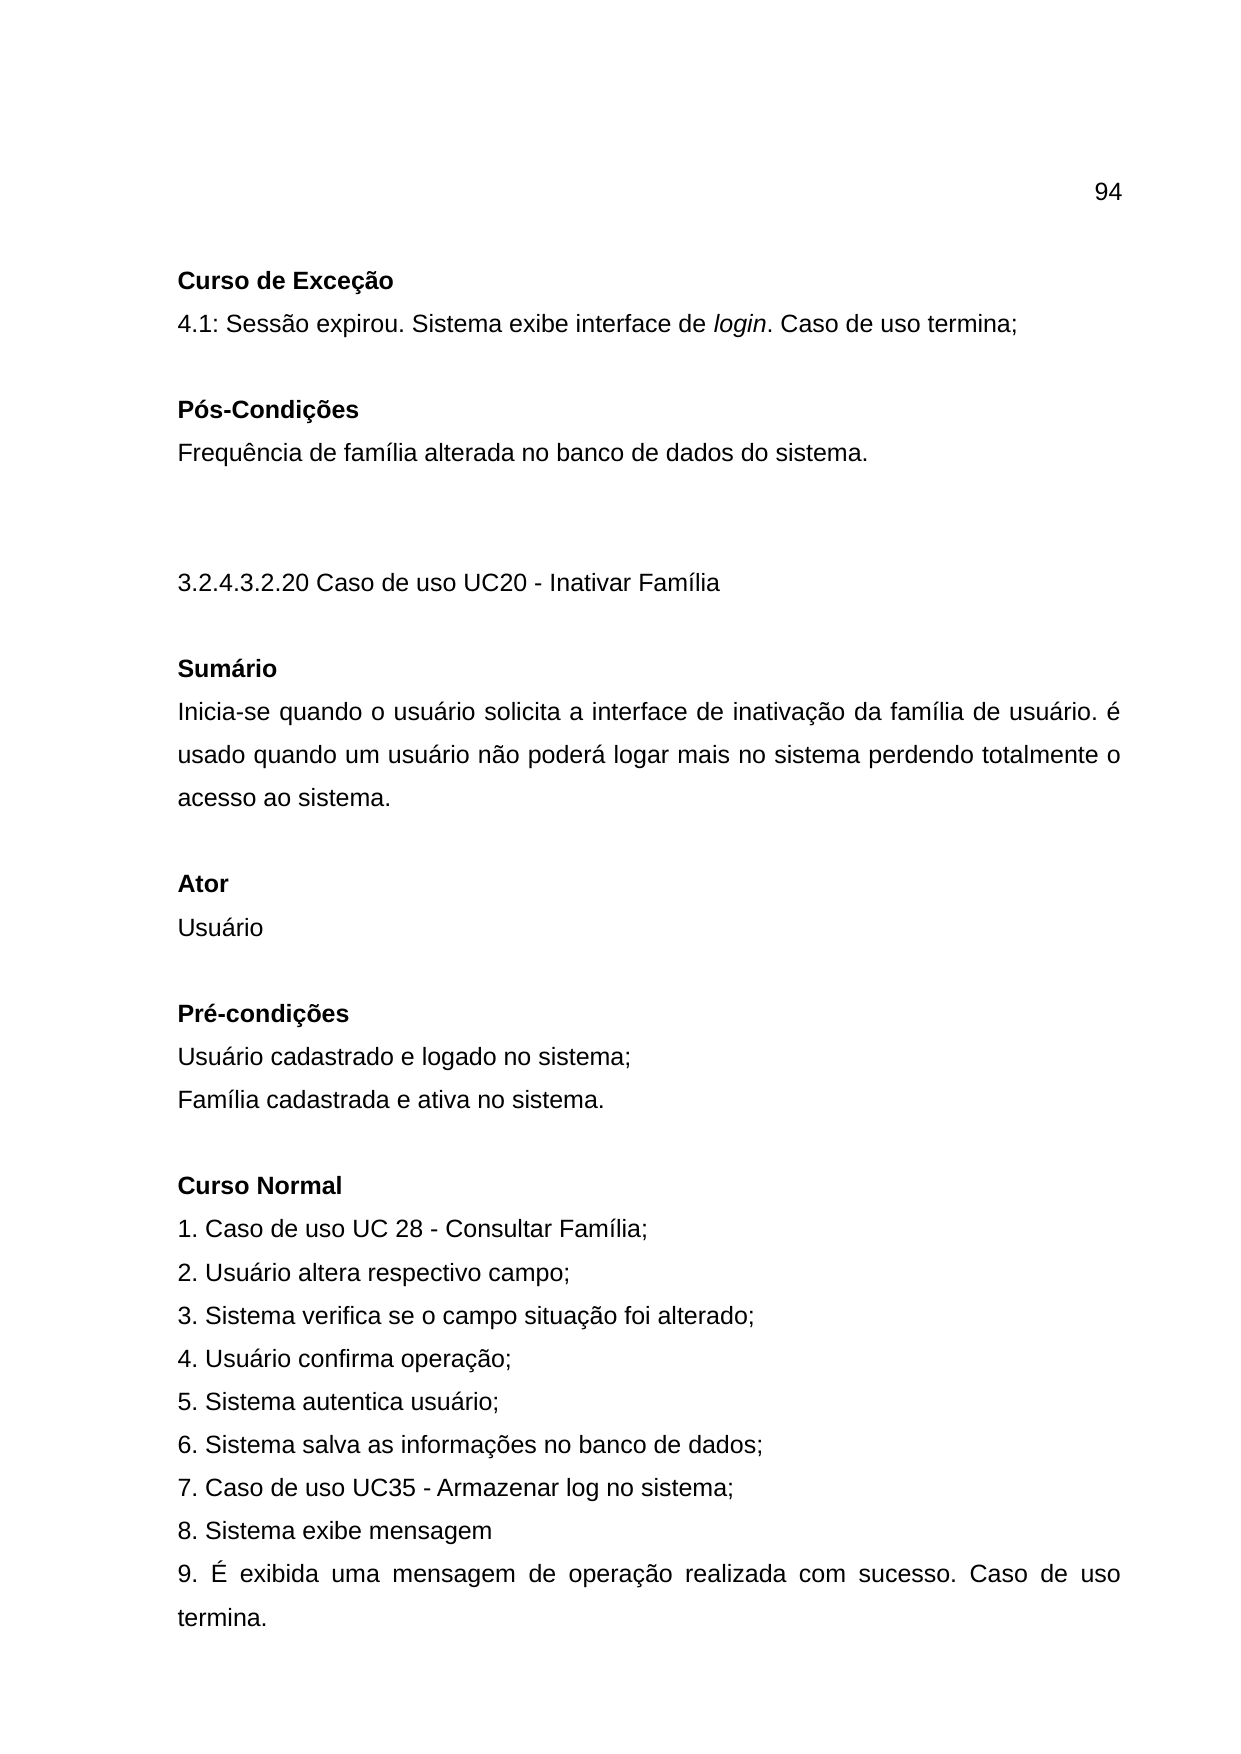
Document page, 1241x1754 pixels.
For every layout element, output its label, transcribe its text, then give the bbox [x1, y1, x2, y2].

text Sumário [177, 654, 1122, 683]
text 7. Caso de uso UC35 - Armazenar log no sistema; [177, 1473, 1122, 1502]
text Pré-condições [177, 999, 1122, 1028]
text 1. Caso de uso UC 28 - Consultar Família; [177, 1214, 1122, 1243]
text Curso Normal [177, 1171, 1122, 1200]
text Pós-Condições [177, 395, 1122, 424]
text Curso de Exceção [177, 266, 1122, 294]
text 5. Sistema autentica usuário; [177, 1387, 1122, 1416]
text Ator [177, 869, 1122, 898]
text 3.2.4.3.2.20 Caso de uso UC20 - Inativar Família [177, 568, 1122, 596]
text 8. Sistema exibe mensagem [177, 1516, 1122, 1545]
text 6. Sistema salva as informações no banco de dados; [177, 1430, 1122, 1459]
text Usuário [177, 913, 1122, 941]
text 9. É exibida uma mensagem de operação realizada com sucesso. Caso de uso termina. [177, 1559, 1122, 1631]
text Inicia-se quando o usuário solicita a interface de inativação da família de usuário. é usado quando um usuário não poderá logar mais no sistema perdendo totalmente o acesso ao sistema. [177, 697, 1122, 812]
text 4.1: Sessão expirou. Sistema exibe interface de login. Caso de uso termina; [177, 309, 1122, 338]
text 4. Usuário confirma operação; [177, 1344, 1122, 1373]
text Usuário cadastrado e logado no sistema; [177, 1042, 1122, 1071]
text Frequência de família alterada no banco de dados do sistema. [177, 438, 1122, 467]
text 2. Usuário altera respectivo campo; [177, 1258, 1122, 1286]
text Família cadastrada e ativa no sistema. [177, 1085, 1122, 1114]
text 3. Sistema verifica se o campo situação foi alterado; [177, 1301, 1122, 1329]
